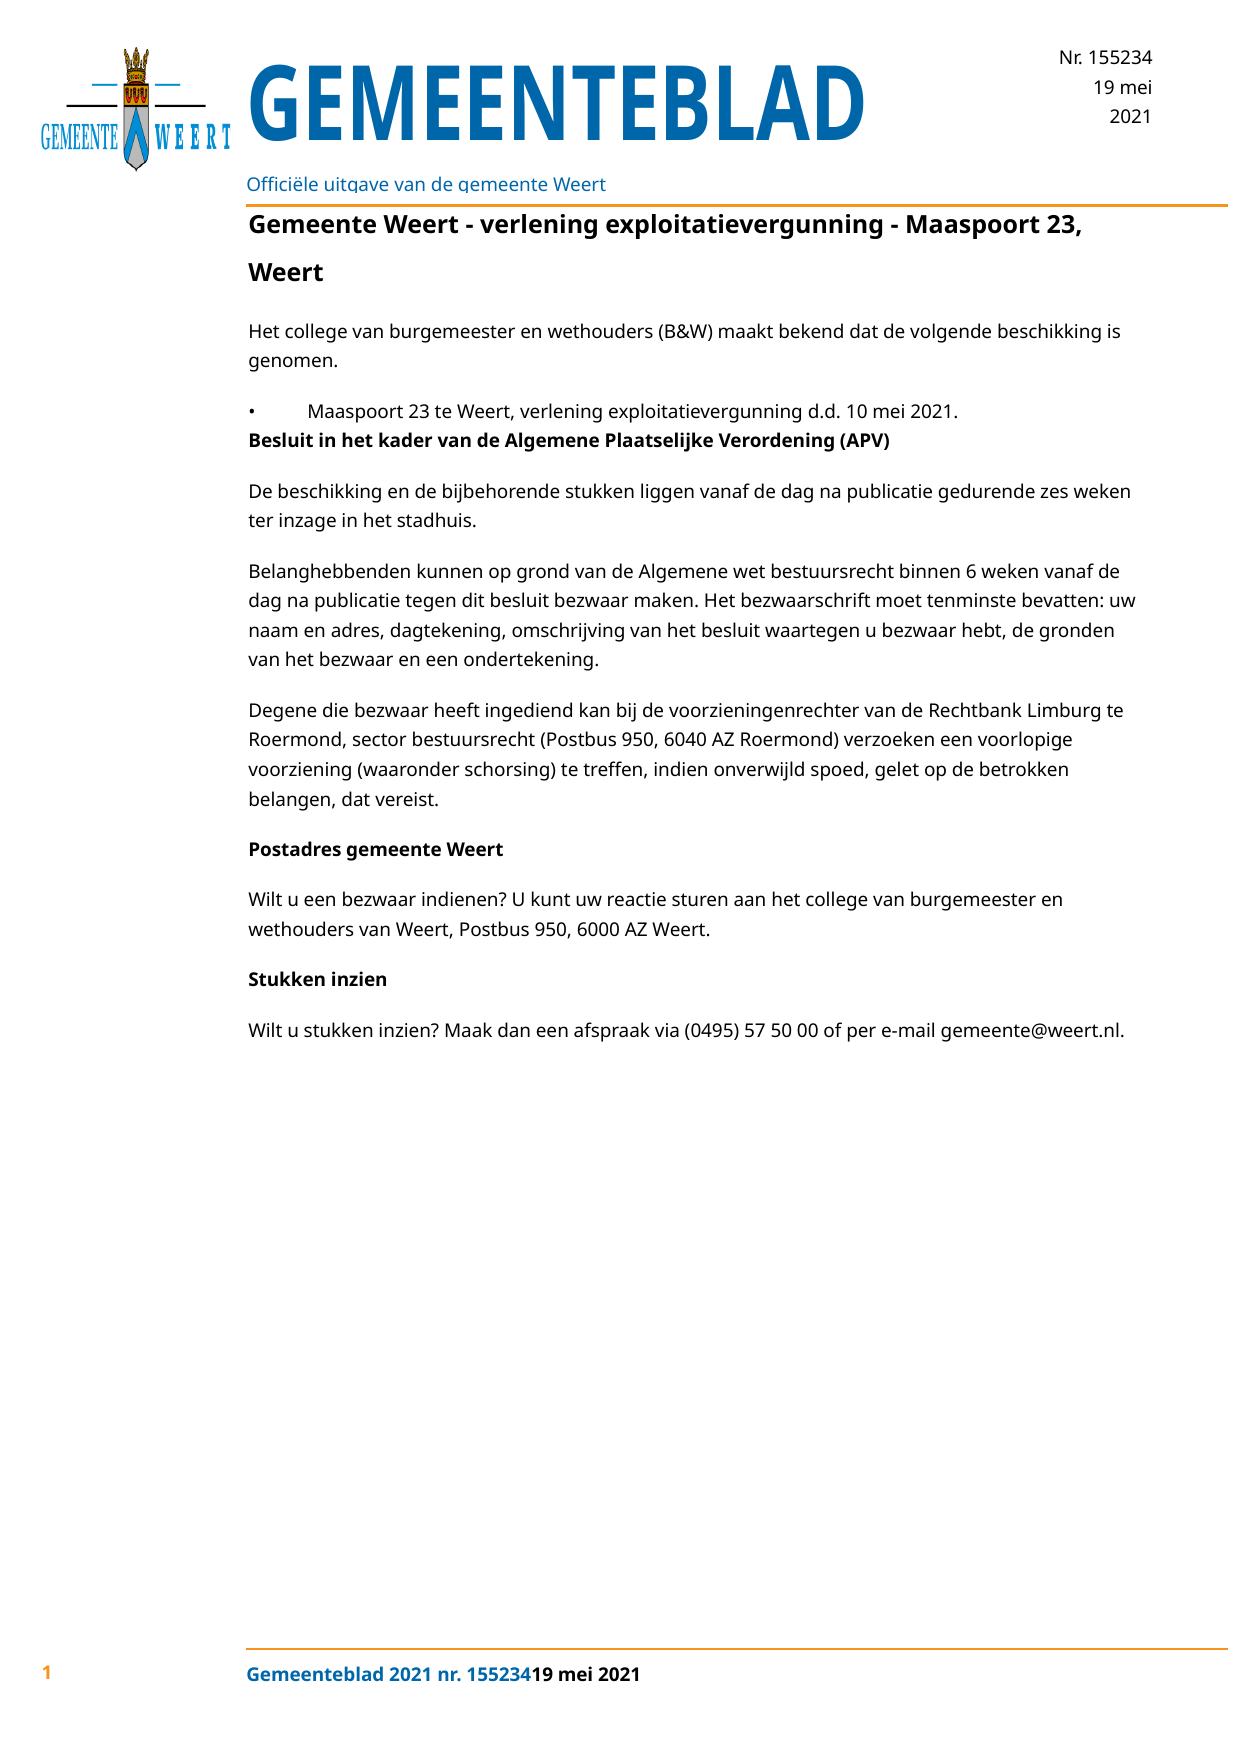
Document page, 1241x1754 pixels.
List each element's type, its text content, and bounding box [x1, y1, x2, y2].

text Gemeente Weert - verlening exploitatievergunning - Maaspoort 23, Weert [248, 207, 1152, 288]
text Belanghebbenden kunnen op grond van de Algemene wet bestuursrecht binnen 6 weken vanaf de dag na publicatie tegen dit besluit bezwaar maken. Het bezwaarschrift moet tenminste bevatten: uw naam en adres, dagtekening, omschrijving van het besluit waartegen u bezwaar hebt, de gronden van het bezwaar en een ondertekening. [248, 558, 1152, 672]
text Postadres gemeente Weert [248, 836, 1152, 862]
text Stukken inzien [248, 967, 1152, 992]
text Wilt u een bezwaar indienen? U kunt uw reactie sturen aan het college van burgemeester en wethouders van Weert, Postbus 950, 6000 AZ Weert. [248, 887, 1152, 942]
text De beschikking en de bijbehorende stukken liggen vanaf de dag na publicatie gedurende zes weken ter inzage in het stadhuis. [248, 478, 1152, 533]
text Wilt u stukken inzien? Maak dan een afspraak via (0495) 57 50 00 of per e-mail gemeente@weert.nl. [248, 1017, 1152, 1043]
list Maaspoort 23 te Weert, verlening exploitatievergunning d.d. 10 mei 2021. [248, 398, 1152, 424]
text Besluit in het kader van de Algemene Plaatselijke Verordening (APV) [248, 427, 1152, 453]
picture [41, 47, 231, 172]
text Degene die bezwaar heeft ingediend kan bij de voorzieningenrechter van de Rechtbank Limburg te Roermond, sector bestuursrecht (Postbus 950, 6040 AZ Roermond) verzoeken een voorlopige voorziening (waaronder schorsing) te treffen, indien onverwijld spoed, gelet op de betrokken belangen, dat vereist. [248, 697, 1152, 812]
text Het college van burgemeester en wethouders (B&W) maakt bekend dat de volgende beschikking is genomen. [248, 318, 1152, 373]
